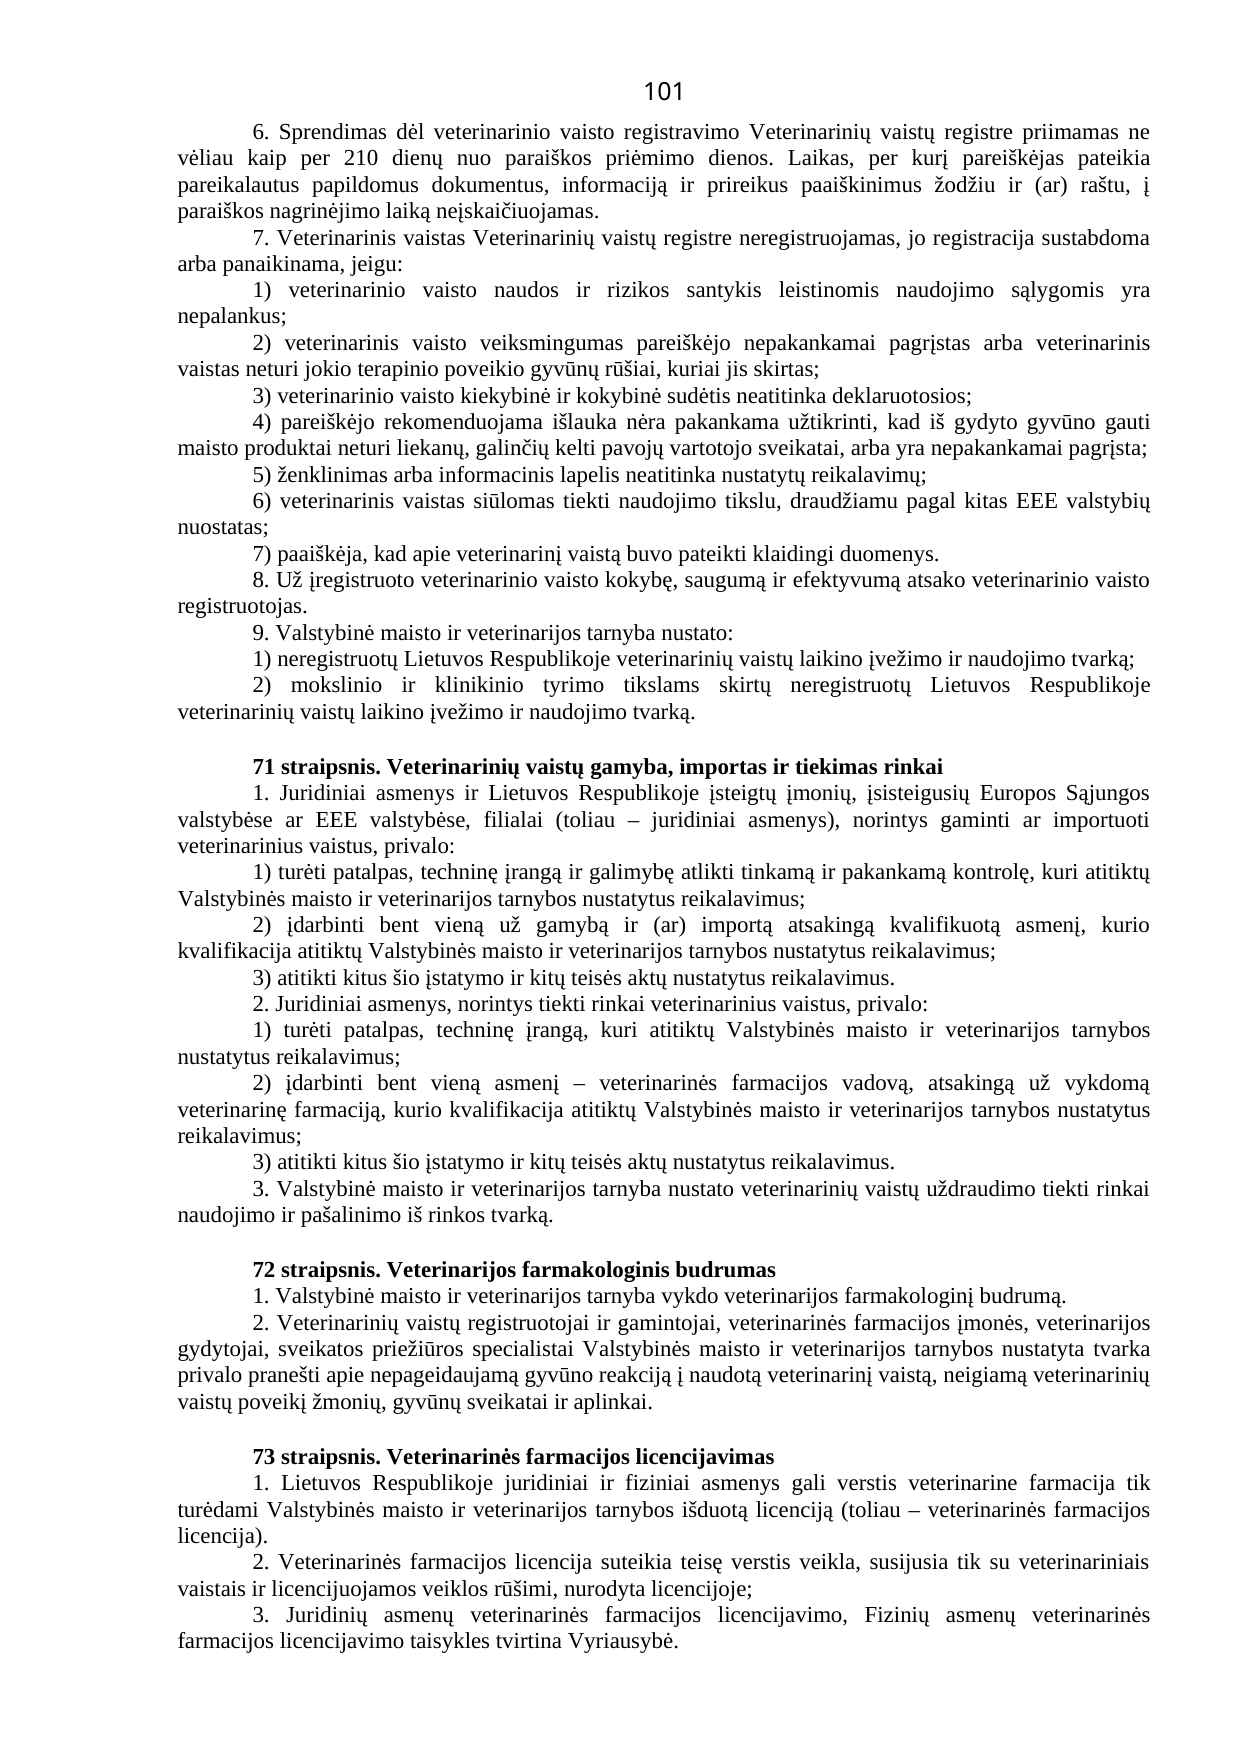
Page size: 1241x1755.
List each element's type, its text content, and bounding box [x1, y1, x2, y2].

text 72 straipsnis. Veterinarijos farmakologinis budrumas [177, 1256, 1152, 1282]
text 5) ženklinimas arba informacinis lapelis neatitinka nustatytų reikalavimų; [177, 461, 1152, 487]
text 1. Lietuvos Respublikoje juridiniai ir fiziniai asmenys gali verstis veterinarine farmacija tik turėdami Valstybinės maisto ir veterinarijos tarnybos išduotą licenciją (toliau – veterinarinės farmacijos licencija). [177, 1469, 1152, 1548]
text 1) veterinarinio vaisto naudos ir rizikos santykis leistinomis naudojimo sąlygomis yra nepalankus; [177, 276, 1152, 329]
text 1) neregistruotų Lietuvos Respublikoje veterinarinių vaistų laikino įvežimo ir naudojimo tvarką; [177, 645, 1152, 672]
text 4) pareiškėjo rekomenduojama išlauka nėra pakankama užtikrinti, kad iš gydyto gyvūno gauti maisto produktai neturi liekanų, galinčių kelti pavojų vartotojo sveikatai, arba yra nepakankamai pagrįsta; [177, 408, 1152, 461]
text 7. Veterinarinis vaistas Veterinarinių vaistų registre neregistruojamas, jo registracija sustabdoma arba panaikinama, jeigu: [177, 223, 1152, 276]
text 2. Veterinarinių vaistų registruotojai ir gamintojai, veterinarinės farmacijos įmonės, veterinarijos gydytojai, sveikatos priežiūros specialistai Valstybinės maisto ir veterinarijos tarnybos nustatyta tvarka privalo pranešti apie nepageidaujamą gyvūno reakciją į naudotą veterinarinį vaistą, neigiamą veterinarinių vaistų poveikį žmonių, gyvūnų sveikatai ir aplinkai. [177, 1309, 1152, 1414]
text 7) paaiškėja, kad apie veterinarinį vaistą buvo pateikti klaidingi duomenys. [177, 540, 1152, 566]
text 1. Valstybinė maisto ir veterinarijos tarnyba vykdo veterinarijos farmakologinį budrumą. [177, 1282, 1152, 1309]
text 9. Valstybinė maisto ir veterinarijos tarnyba nustato: [177, 619, 1152, 645]
text 1) turėti patalpas, techninę įrangą, kuri atitiktų Valstybinės maisto ir veterinarijos tarnybos nustatytus reikalavimus; [177, 1017, 1152, 1069]
text 1. Juridiniai asmenys ir Lietuvos Respublikoje įsteigtų įmonių, įsisteigusių Europos Sąjungos valstybėse ar EEE valstybėse, filialai (toliau – juridiniai asmenys), norintys gaminti ar importuoti veterinarinius vaistus, privalo: [177, 779, 1152, 858]
text 3) atitikti kitus šio įstatymo ir kitų teisės aktų nustatytus reikalavimus. [177, 964, 1152, 990]
text 2) mokslinio ir klinikinio tyrimo tikslams skirtų neregistruotų Lietuvos Respublikoje veterinarinių vaistų laikino įvežimo ir naudojimo tvarką. [177, 672, 1152, 724]
text 6. Sprendimas dėl veterinarinio vaisto registravimo Veterinarinių vaistų registre priimamas ne vėliau kaip per 210 dienų nuo paraiškos priėmimo dienos. Laikas, per kurį pareiškėjas pateikia pareikalautus papildomus dokumentus, informaciją ir prireikus paaiškinimus žodžiu ir (ar) raštu, į paraiškos nagrinėjimo laiką neįskaičiuojamas. [177, 118, 1152, 223]
text 73 straipsnis. Veterinarinės farmacijos licencijavimas [177, 1443, 1152, 1469]
text 2) įdarbinti bent vieną asmenį – veterinarinės farmacijos vadovą, atsakingą už vykdomą veterinarinę farmaciją, kurio kvalifikacija atitiktų Valstybinės maisto ir veterinarijos tarnybos nustatytus reikalavimus; [177, 1069, 1152, 1148]
text 6) veterinarinis vaistas siūlomas tiekti naudojimo tikslu, draudžiamu pagal kitas EEE valstybių nuostatas; [177, 487, 1152, 540]
text 2. Juridiniai asmenys, norintys tiekti rinkai veterinarinius vaistus, privalo: [177, 990, 1152, 1017]
text 3) veterinarinio vaisto kiekybinė ir kokybinė sudėtis neatitinka deklaruotosios; [177, 382, 1152, 408]
text 71 straipsnis. Veterinarinių vaistų gamyba, importas ir tiekimas rinkai [177, 753, 1152, 779]
text 3. Valstybinė maisto ir veterinarijos tarnyba nustato veterinarinių vaistų uždraudimo tiekti rinkai naudojimo ir pašalinimo iš rinkos tvarką. [177, 1175, 1152, 1227]
text 3. Juridinių asmenų veterinarinės farmacijos licencijavimo, Fizinių asmenų veterinarinės farmacijos licencijavimo taisykles tvirtina Vyriausybė. [177, 1601, 1152, 1654]
text 1) turėti patalpas, techninę įrangą ir galimybę atlikti tinkamą ir pakankamą kontrolę, kuri atitiktų Valstybinės maisto ir veterinarijos tarnybos nustatytus reikalavimus; [177, 858, 1152, 911]
text 3) atitikti kitus šio įstatymo ir kitų teisės aktų nustatytus reikalavimus. [177, 1148, 1152, 1175]
text 2. Veterinarinės farmacijos licencija suteikia teisę verstis veikla, susijusia tik su veterinariniais vaistais ir licencijuojamos veiklos rūšimi, nurodyta licencijoje; [177, 1548, 1152, 1601]
text 2) veterinarinis vaisto veiksmingumas pareiškėjo nepakankamai pagrįstas arba veterinarinis vaistas neturi jokio terapinio poveikio gyvūnų rūšiai, kuriai jis skirtas; [177, 329, 1152, 382]
text 8. Už įregistruoto veterinarinio vaisto kokybę, saugumą ir efektyvumą atsako veterinarinio vaisto registruotojas. [177, 566, 1152, 619]
text 2) įdarbinti bent vieną už gamybą ir (ar) importą atsakingą kvalifikuotą asmenį, kurio kvalifikacija atitiktų Valstybinės maisto ir veterinarijos tarnybos nustatytus reikalavimus; [177, 911, 1152, 964]
